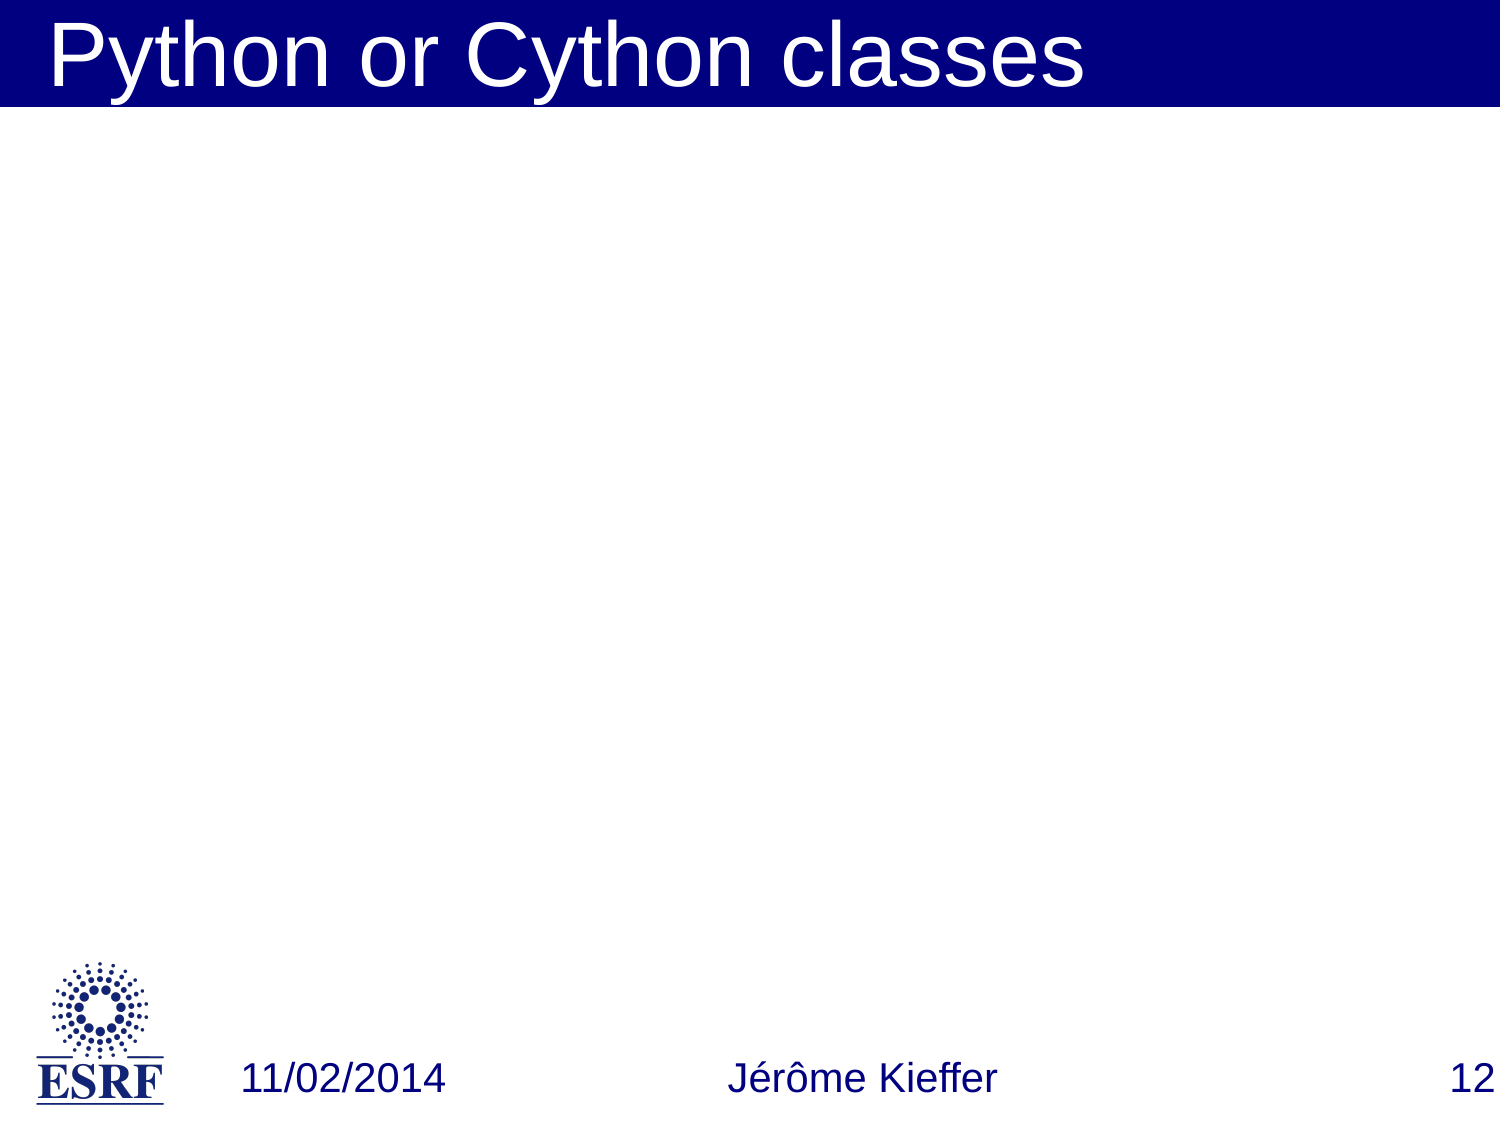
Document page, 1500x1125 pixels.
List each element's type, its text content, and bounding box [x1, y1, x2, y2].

title Python or Cython classes [47, 3, 1500, 107]
picture [29, 956, 171, 1111]
